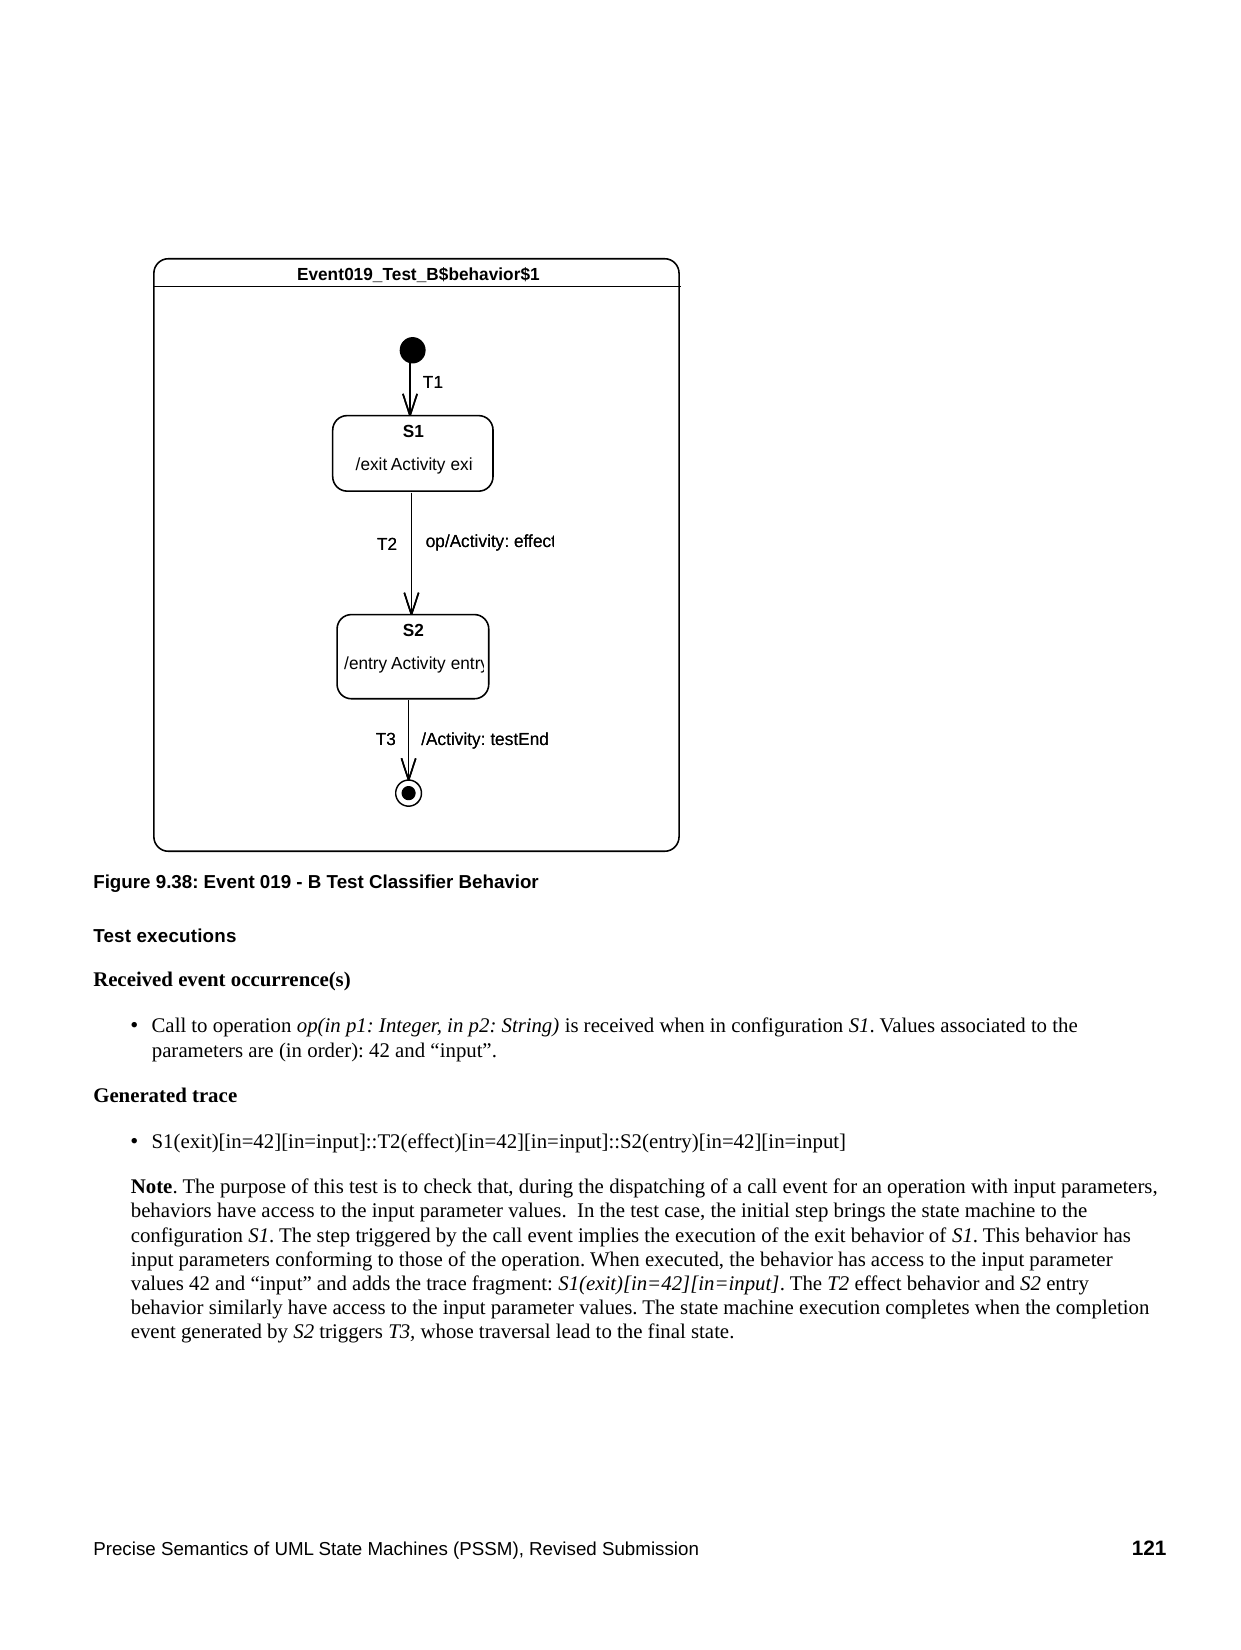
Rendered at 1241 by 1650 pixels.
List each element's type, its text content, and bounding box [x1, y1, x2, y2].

text Figure 9.38: Event 019 - B Test Classifier Behavior [93, 243, 741, 893]
text Generated trace [93, 1083, 1164, 1107]
list Call to operation op(in p1: Integer, in p2: String) is received when in configuration S1. Values associated to the parameters are (in order): 42 and “input”. [131, 1012, 1164, 1062]
list S1(exit)[in=42][in=input]::T2(effect)[in=42][in=input]::S2(entry)[in=42][in=input] [131, 1128, 1164, 1153]
text Received event occurrence(s) [93, 967, 1164, 991]
text Note. The purpose of this test is to check that, during the dispatching of a call event for an operation with input parameters, behaviors have access to the input parameter values. In the test case, the initial step brings the state machine to the configuration S1. The step triggered by the call event implies the execution of the exit behavior of S1. This behavior has input parameters conforming to those of the operation. When executed, the behavior has access to the input parameter values 42 and “input” and adds the trace fragment: S1(exit)[in=42][in=input]. The T2 effect behavior and S2 entry behavior similarly have access to the input parameter values. The state machine execution completes when the completion event generated by S2 triggers T3, whose traversal lead to the final state. [131, 1174, 1164, 1343]
subtitle Test executions [93, 231, 1164, 946]
